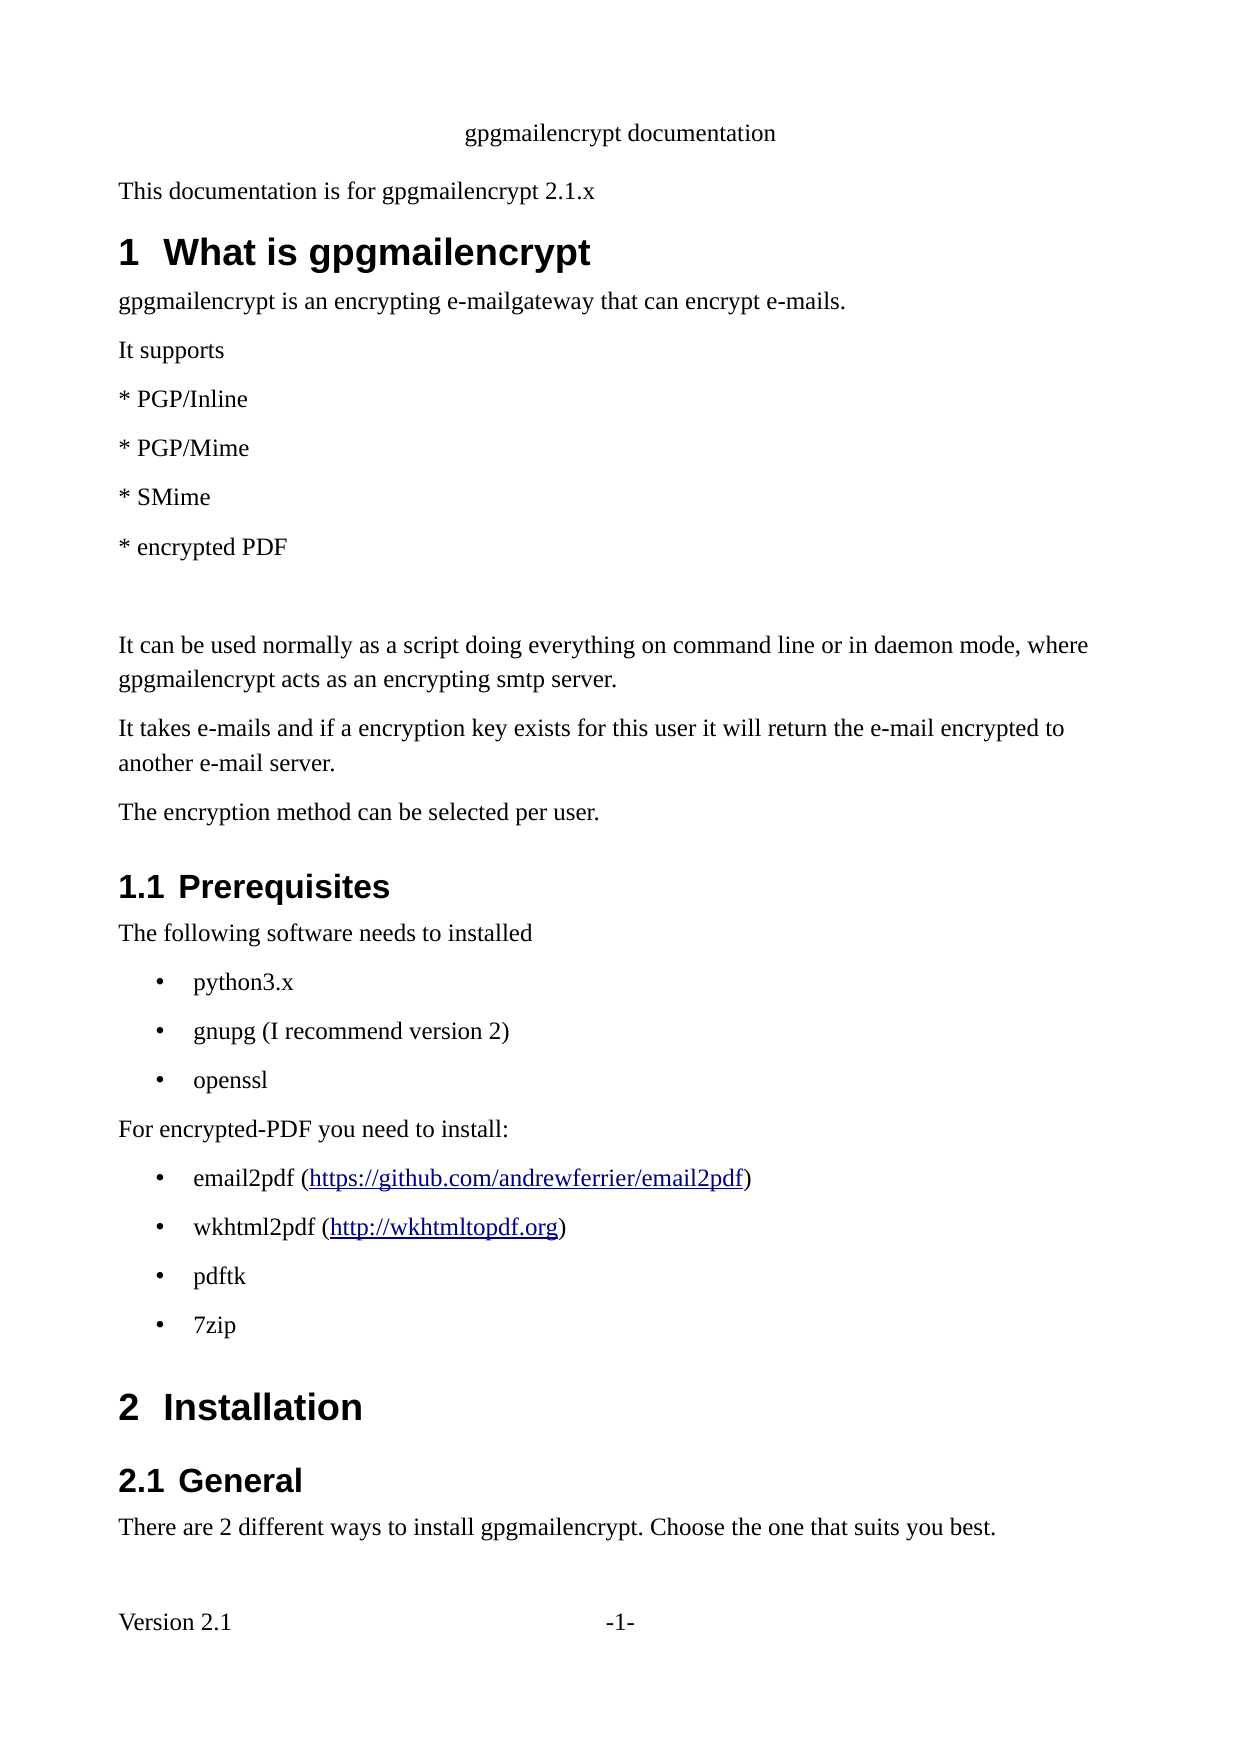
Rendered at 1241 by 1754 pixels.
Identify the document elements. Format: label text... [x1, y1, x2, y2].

subtitle Prerequisites [118, 867, 1122, 905]
text It supports [118, 335, 1122, 364]
list wkhtml2pdf (http://wkhtmltopdf.org) [156, 1212, 1122, 1241]
text The following software needs to installed [118, 918, 1122, 947]
text There are 2 different ways to install gpgmailencrypt. Choose the one that suits you best. [118, 1512, 1122, 1541]
text * SMime [118, 482, 1122, 511]
text The encryption method can be selected per user. [118, 797, 1122, 826]
subtitle Installation [118, 1384, 1122, 1428]
text For encrypted-PDF you need to install: [118, 1114, 1122, 1143]
text * PGP/Mime [118, 433, 1122, 462]
text * encrypted PDF [118, 532, 1122, 560]
text It can be used normally as a script doing everything on command line or in daemon mode, where gpgmailencrypt acts as an encrypting smtp server. [118, 630, 1122, 693]
text This documentation is for gpgmailencrypt 2.1.x [118, 176, 1122, 205]
subtitle General [118, 1461, 1122, 1500]
text * PGP/Inline [118, 384, 1122, 413]
subtitle What is gpgmailencrypt [118, 230, 1122, 274]
text gpgmailencrypt is an encrypting e-mailgateway that can encrypt e-mails. [118, 286, 1122, 315]
text It takes e-mails and if a encryption key exists for this user it will return the e-mail encrypted to another e-mail server. [118, 713, 1122, 776]
list python3.x [156, 967, 1122, 996]
list email2pdf (https://github.com/andrewferrier/email2pdf) [156, 1163, 1122, 1192]
list gnupg (I recommend version 2) [156, 1016, 1122, 1045]
list openssl [156, 1065, 1122, 1094]
list 7zip [156, 1310, 1122, 1339]
list pdftk [156, 1261, 1122, 1290]
